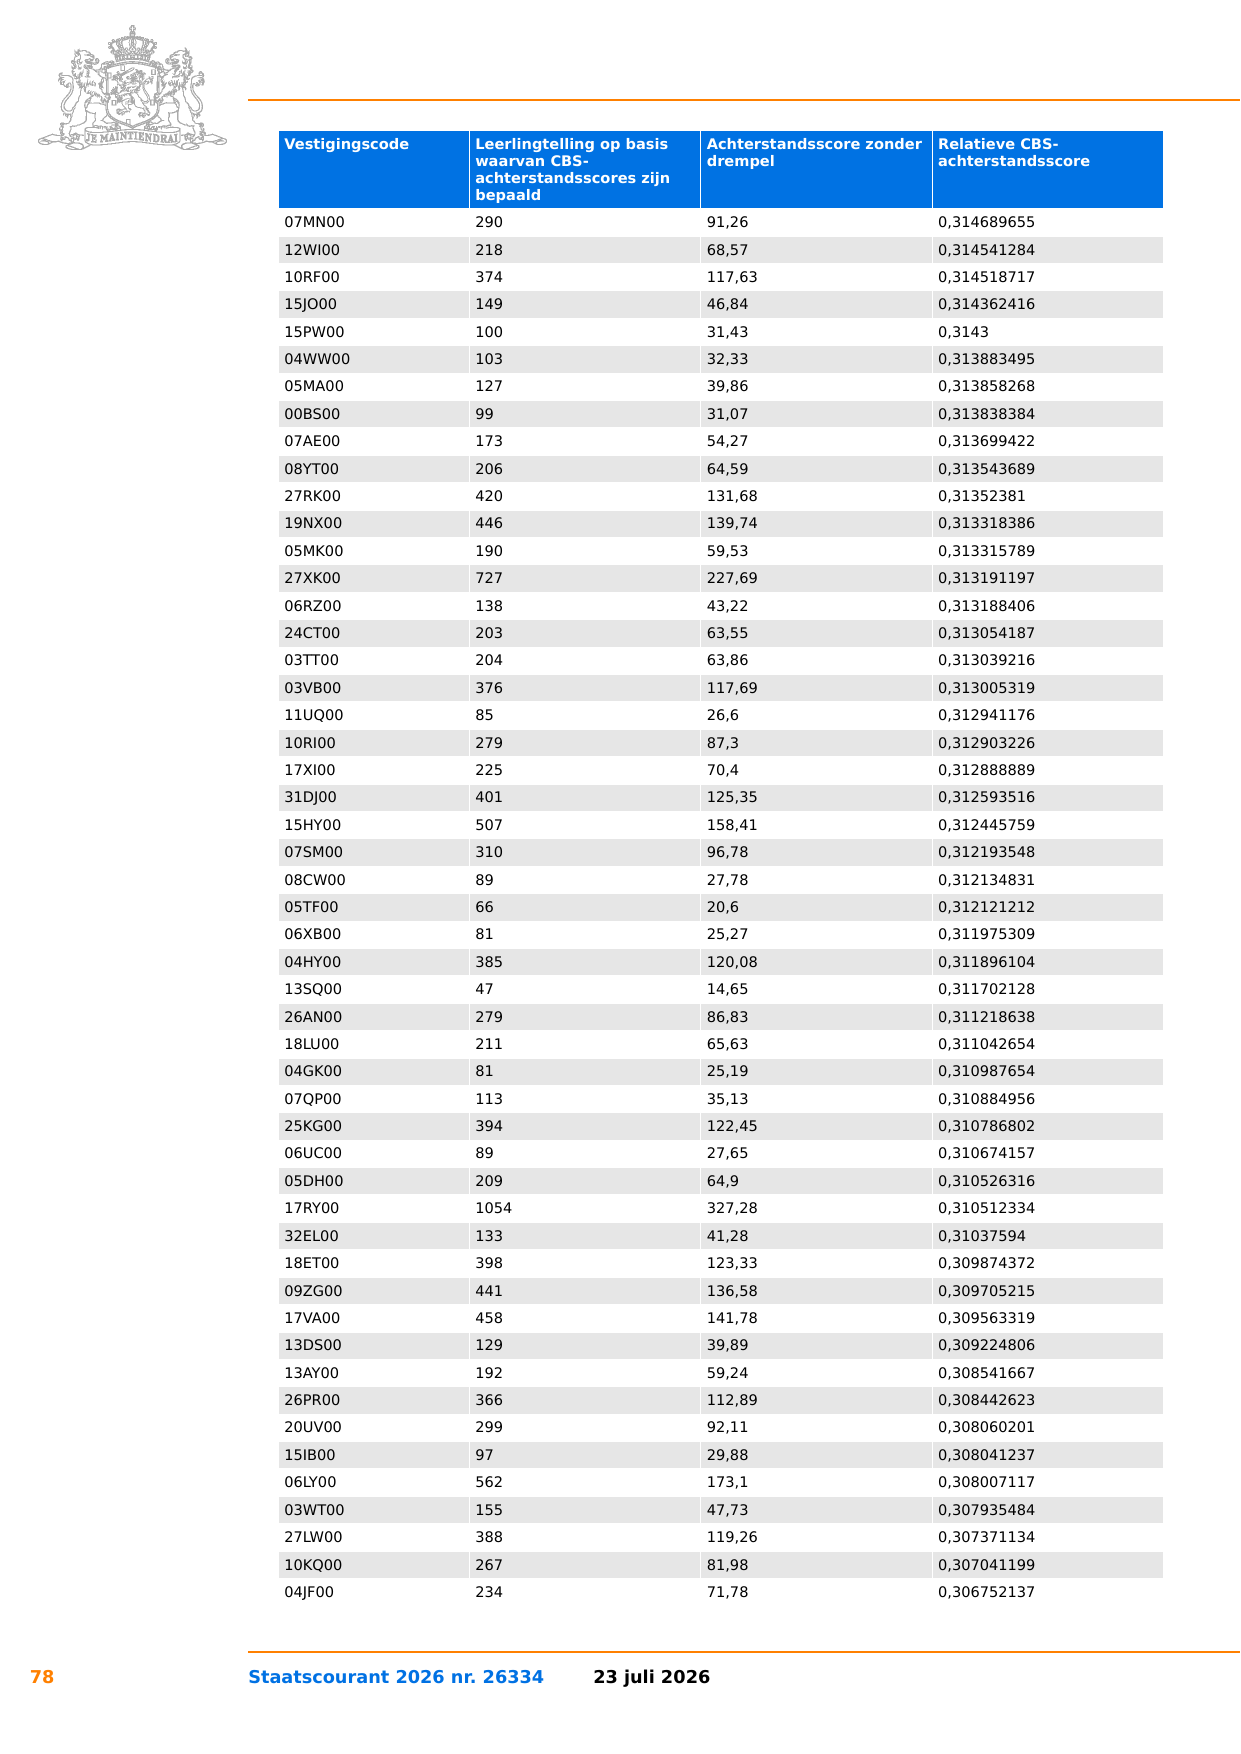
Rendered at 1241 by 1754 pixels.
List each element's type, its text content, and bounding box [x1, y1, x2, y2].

table_cell 07AE00 [279, 429, 469, 455]
table_cell 99 [470, 401, 700, 427]
table_cell 09ZG00 [279, 1278, 469, 1304]
table_cell 31,07 [701, 401, 932, 427]
table_cell 85 [470, 703, 700, 729]
table_cell 0,310786802 [933, 1113, 1163, 1140]
table_cell 141,78 [701, 1305, 932, 1331]
table_cell 0,308060201 [933, 1415, 1163, 1441]
table_cell 91,26 [701, 209, 932, 236]
table_cell 227,69 [701, 565, 932, 592]
table_cell 173,1 [701, 1470, 932, 1496]
table_cell 211 [470, 1031, 700, 1057]
table_cell 68,57 [701, 237, 932, 263]
table_cell 158,41 [701, 812, 932, 838]
table_cell 0,313054187 [933, 620, 1163, 647]
table_cell 125,35 [701, 785, 932, 811]
table_cell 27,78 [701, 867, 932, 893]
table_cell 0,308541667 [933, 1360, 1163, 1386]
table_cell 10RF00 [279, 264, 469, 290]
table_cell 209 [470, 1168, 700, 1194]
table_cell 420 [470, 483, 700, 509]
table_cell 0,310987654 [933, 1059, 1163, 1085]
table_cell 0,312193548 [933, 839, 1163, 866]
table_cell 0,313188406 [933, 593, 1163, 619]
table_cell 446 [470, 511, 700, 537]
table_cell 26AN00 [279, 1004, 469, 1030]
table_cell 39,86 [701, 374, 932, 400]
table_cell 59,53 [701, 538, 932, 564]
table_cell 03WT00 [279, 1497, 469, 1523]
table_cell 0,309705215 [933, 1278, 1163, 1304]
table_cell 0,309874372 [933, 1250, 1163, 1277]
table_cell 727 [470, 565, 700, 592]
table_cell 133 [470, 1223, 700, 1249]
table_cell 18ET00 [279, 1250, 469, 1277]
table_cell 129 [470, 1333, 700, 1359]
table_cell 0,311218638 [933, 1004, 1163, 1030]
table_cell 0,313039216 [933, 648, 1163, 674]
table_cell 0,314362416 [933, 291, 1163, 318]
table_cell 155 [470, 1497, 700, 1523]
table_cell 0,313315789 [933, 538, 1163, 564]
table_cell 401 [470, 785, 700, 811]
picture [38, 25, 227, 150]
table_cell 15IB00 [279, 1442, 469, 1468]
table_cell 113 [470, 1086, 700, 1112]
table_cell 66 [470, 894, 700, 921]
table_cell 87,3 [701, 730, 932, 756]
table_cell 07MN00 [279, 209, 469, 236]
table_cell 127 [470, 374, 700, 400]
table_cell 0,311975309 [933, 922, 1163, 948]
table_cell 192 [470, 1360, 700, 1386]
table_cell 10RI00 [279, 730, 469, 756]
table_cell 46,84 [701, 291, 932, 318]
table_cell 35,13 [701, 1086, 932, 1112]
table_cell 0,314689655 [933, 209, 1163, 236]
table_cell 81,98 [701, 1552, 932, 1578]
table_cell 0,307041199 [933, 1552, 1163, 1578]
table_cell 398 [470, 1250, 700, 1277]
table_cell 70,4 [701, 757, 932, 783]
table_cell 310 [470, 839, 700, 866]
table_cell 12WI00 [279, 237, 469, 263]
table_cell 441 [470, 1278, 700, 1304]
table_cell 20UV00 [279, 1415, 469, 1441]
table_cell 11UQ00 [279, 703, 469, 729]
table_cell 15HY00 [279, 812, 469, 838]
table_cell 17VA00 [279, 1305, 469, 1331]
table_cell 0,313318386 [933, 511, 1163, 537]
table_cell 04WW00 [279, 346, 469, 373]
table_cell 32,33 [701, 346, 932, 373]
table_cell 100 [470, 319, 700, 345]
table_cell 385 [470, 949, 700, 975]
table_cell 290 [470, 209, 700, 236]
table_cell 0,310674157 [933, 1141, 1163, 1167]
table_cell 173 [470, 429, 700, 455]
table_cell 0,307371134 [933, 1524, 1163, 1551]
table_cell 27RK00 [279, 483, 469, 509]
table_cell 0,311896104 [933, 949, 1163, 975]
table_cell 39,89 [701, 1333, 932, 1359]
table_cell 27,65 [701, 1141, 932, 1167]
table_cell 139,74 [701, 511, 932, 537]
table_cell 41,28 [701, 1223, 932, 1249]
table_cell 64,59 [701, 456, 932, 482]
table_cell 07QP00 [279, 1086, 469, 1112]
table_cell 0,310512334 [933, 1196, 1163, 1222]
table_cell 279 [470, 730, 700, 756]
table_cell 10KQ00 [279, 1552, 469, 1578]
table_cell 15PW00 [279, 319, 469, 345]
table_cell 117,63 [701, 264, 932, 290]
table_cell 299 [470, 1415, 700, 1441]
table_cell 204 [470, 648, 700, 674]
table_cell 0,307935484 [933, 1497, 1163, 1523]
table_cell 0,313191197 [933, 565, 1163, 592]
table_cell 96,78 [701, 839, 932, 866]
table_cell 27XK00 [279, 565, 469, 592]
table_cell 00BS00 [279, 401, 469, 427]
table_cell 138 [470, 593, 700, 619]
table_cell 89 [470, 867, 700, 893]
table_cell 25,27 [701, 922, 932, 948]
table_cell 31DJ00 [279, 785, 469, 811]
table_cell 05MK00 [279, 538, 469, 564]
table_cell 26PR00 [279, 1387, 469, 1414]
table_cell 0,308442623 [933, 1387, 1163, 1414]
table_cell 149 [470, 291, 700, 318]
table_cell 0,313005319 [933, 675, 1163, 701]
table_cell 0,312903226 [933, 730, 1163, 756]
table_cell 13DS00 [279, 1333, 469, 1359]
table_cell 122,45 [701, 1113, 932, 1140]
table_cell 0,312888889 [933, 757, 1163, 783]
table_cell 26,6 [701, 703, 932, 729]
table_cell 17XI00 [279, 757, 469, 783]
table_cell 0,313858268 [933, 374, 1163, 400]
table_cell 63,55 [701, 620, 932, 647]
table_cell 32EL00 [279, 1223, 469, 1249]
table_cell 89 [470, 1141, 700, 1167]
table_cell 81 [470, 1059, 700, 1085]
table_cell 206 [470, 456, 700, 482]
table_cell 458 [470, 1305, 700, 1331]
table_cell 04GK00 [279, 1059, 469, 1085]
table_cell 47 [470, 976, 700, 1003]
table_cell 374 [470, 264, 700, 290]
table_cell 0,31037594 [933, 1223, 1163, 1249]
table_cell 06UC00 [279, 1141, 469, 1167]
table_cell 07SM00 [279, 839, 469, 866]
table_cell 119,26 [701, 1524, 932, 1551]
table_cell 366 [470, 1387, 700, 1414]
table_cell 86,83 [701, 1004, 932, 1030]
table_cell 0,310526316 [933, 1168, 1163, 1194]
table_cell 25KG00 [279, 1113, 469, 1140]
table_cell 24CT00 [279, 620, 469, 647]
table_cell 59,24 [701, 1360, 932, 1386]
table_cell 65,63 [701, 1031, 932, 1057]
table_cell 0,309224806 [933, 1333, 1163, 1359]
table_cell 0,312445759 [933, 812, 1163, 838]
table_cell 117,69 [701, 675, 932, 701]
table_cell 06LY00 [279, 1470, 469, 1496]
table_cell 267 [470, 1552, 700, 1578]
table_cell 03TT00 [279, 648, 469, 674]
table_cell 388 [470, 1524, 700, 1551]
table_cell 1054 [470, 1196, 700, 1222]
table_header Achterstandsscore zonder drempel [701, 131, 932, 208]
table_cell 562 [470, 1470, 700, 1496]
table_cell 0,312134831 [933, 867, 1163, 893]
table_cell 0,314541284 [933, 237, 1163, 263]
table_cell 04HY00 [279, 949, 469, 975]
table_cell 92,11 [701, 1415, 932, 1441]
table_cell 131,68 [701, 483, 932, 509]
table_cell 507 [470, 812, 700, 838]
table_cell 0,306752137 [933, 1579, 1163, 1605]
table_cell 27LW00 [279, 1524, 469, 1551]
table_cell 14,65 [701, 976, 932, 1003]
table_cell 81 [470, 922, 700, 948]
table_cell 06RZ00 [279, 593, 469, 619]
table_cell 64,9 [701, 1168, 932, 1194]
table_cell 63,86 [701, 648, 932, 674]
table_cell 20,6 [701, 894, 932, 921]
table_cell 0,313883495 [933, 346, 1163, 373]
table_cell 08CW00 [279, 867, 469, 893]
table_cell 218 [470, 237, 700, 263]
table_cell 203 [470, 620, 700, 647]
table_header Leerlingtelling op basis waarvan CBS-achterstandsscores zijn bepaald [470, 131, 700, 208]
table_cell 05TF00 [279, 894, 469, 921]
table_cell 327,28 [701, 1196, 932, 1222]
table_cell 13SQ00 [279, 976, 469, 1003]
table_cell 0,312941176 [933, 703, 1163, 729]
table_cell 279 [470, 1004, 700, 1030]
table_cell 0,314518717 [933, 264, 1163, 290]
table_cell 0,3143 [933, 319, 1163, 345]
table_cell 0,311042654 [933, 1031, 1163, 1057]
table_cell 05MA00 [279, 374, 469, 400]
table_cell 136,58 [701, 1278, 932, 1304]
table_cell 103 [470, 346, 700, 373]
table_cell 394 [470, 1113, 700, 1140]
table_cell 18LU00 [279, 1031, 469, 1057]
table_cell 0,308007117 [933, 1470, 1163, 1496]
table_cell 71,78 [701, 1579, 932, 1605]
table_cell 17RY00 [279, 1196, 469, 1222]
table_cell 0,31352381 [933, 483, 1163, 509]
table_cell 29,88 [701, 1442, 932, 1468]
table_cell 05DH00 [279, 1168, 469, 1194]
table_cell 123,33 [701, 1250, 932, 1277]
table_cell 97 [470, 1442, 700, 1468]
table_cell 03VB00 [279, 675, 469, 701]
table_cell 19NX00 [279, 511, 469, 537]
table_cell 0,312121212 [933, 894, 1163, 921]
table_cell 54,27 [701, 429, 932, 455]
table_cell 0,313699422 [933, 429, 1163, 455]
table_cell 15JO00 [279, 291, 469, 318]
table_cell 0,309563319 [933, 1305, 1163, 1331]
table_cell 13AY00 [279, 1360, 469, 1386]
table_cell 0,312593516 [933, 785, 1163, 811]
table_header Relatieve CBS-achterstandsscore [933, 131, 1163, 208]
table_cell 0,310884956 [933, 1086, 1163, 1112]
table_cell 47,73 [701, 1497, 932, 1523]
table_cell 31,43 [701, 319, 932, 345]
table_cell 120,08 [701, 949, 932, 975]
table_cell 08YT00 [279, 456, 469, 482]
table_header Vestigingscode [279, 131, 469, 208]
table_cell 0,311702128 [933, 976, 1163, 1003]
table_cell 376 [470, 675, 700, 701]
table_cell 234 [470, 1579, 700, 1605]
table_cell 0,308041237 [933, 1442, 1163, 1468]
table_cell 112,89 [701, 1387, 932, 1414]
table_cell 0,313838384 [933, 401, 1163, 427]
table_cell 190 [470, 538, 700, 564]
table_cell 25,19 [701, 1059, 932, 1085]
table_cell 43,22 [701, 593, 932, 619]
table_cell 0,313543689 [933, 456, 1163, 482]
table_cell 06XB00 [279, 922, 469, 948]
table_cell 04JF00 [279, 1579, 469, 1605]
table_cell 225 [470, 757, 700, 783]
